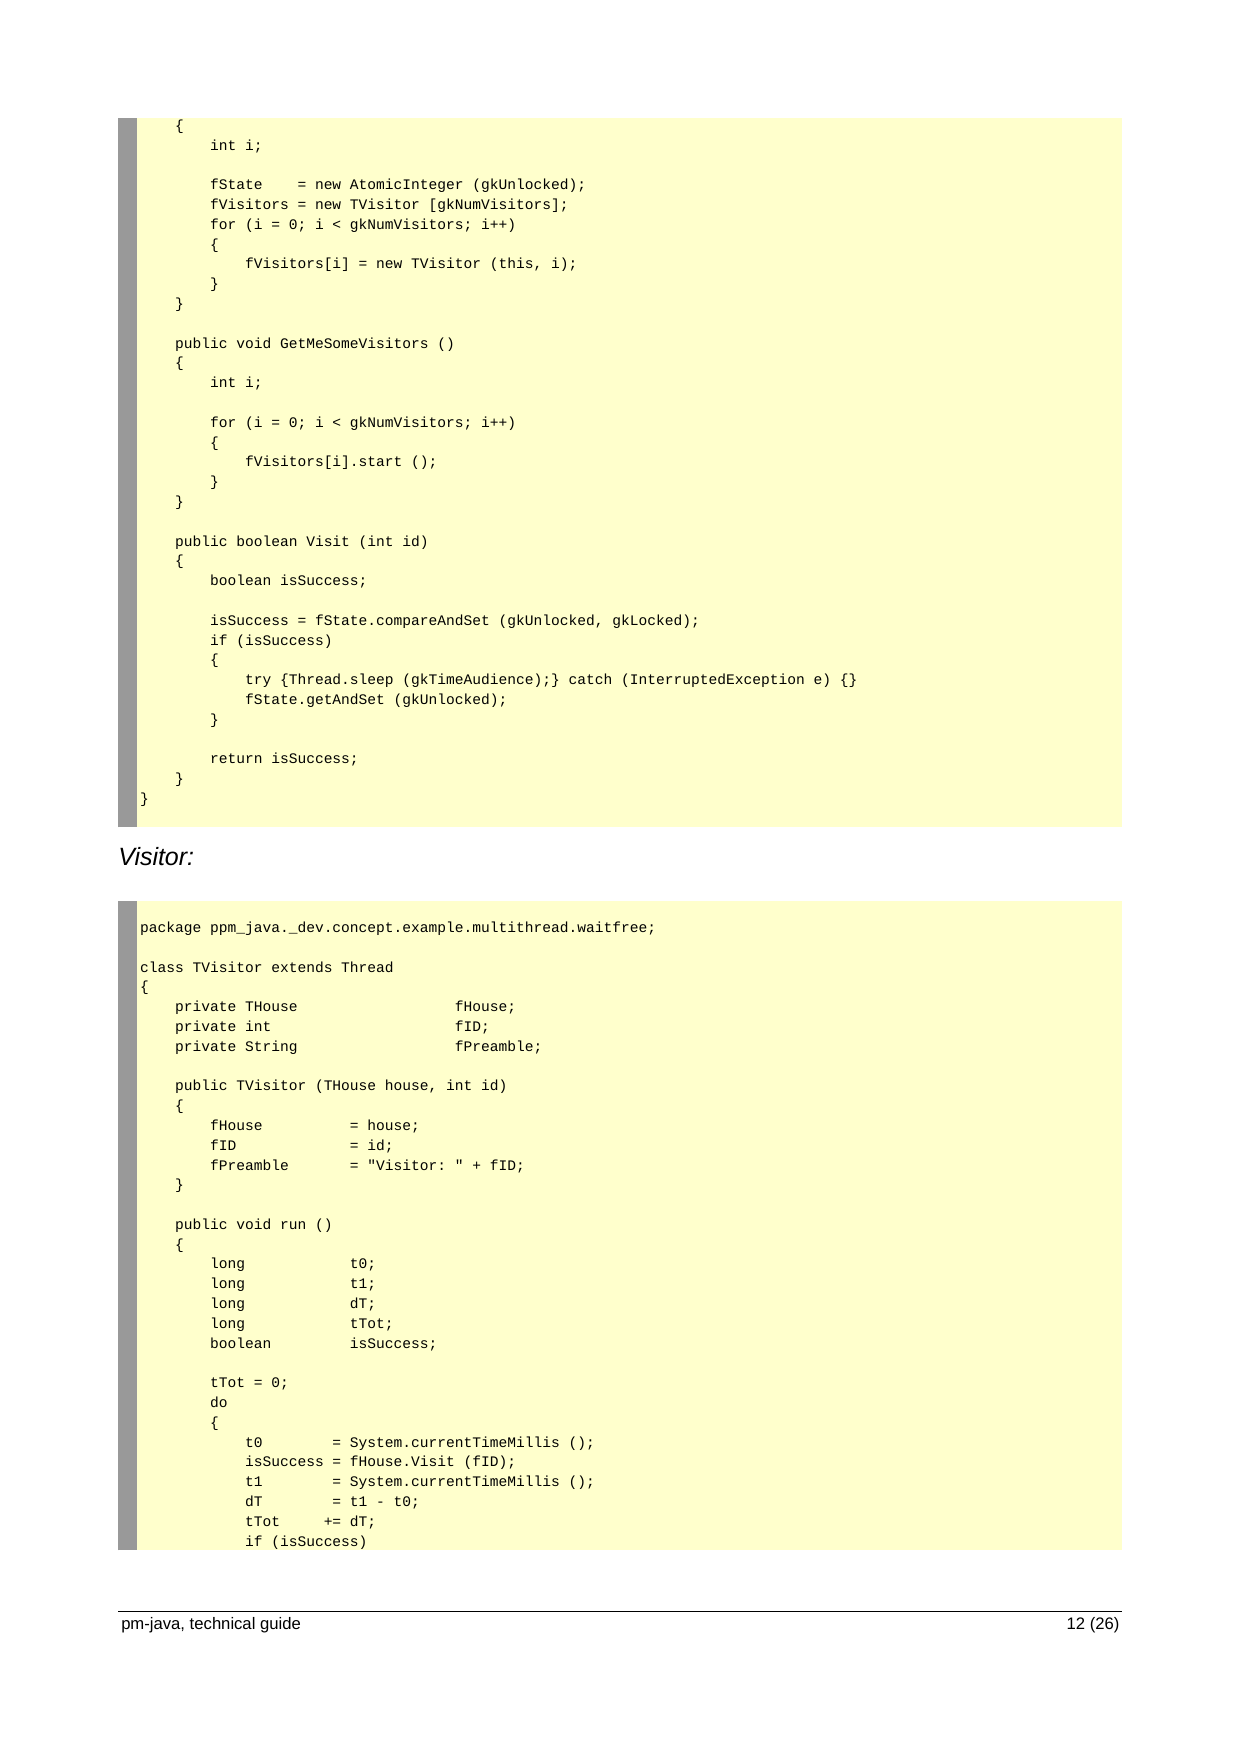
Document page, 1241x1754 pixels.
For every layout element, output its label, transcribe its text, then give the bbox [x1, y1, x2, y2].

list } [137, 1178, 1122, 1194]
list fPreamble = "Visitor: " + fID; [137, 1158, 1122, 1174]
list long dT; [137, 1296, 1122, 1313]
list tTot += dT; [137, 1514, 1122, 1531]
list for (i = 0; i < gkNumVisitors; i++) [137, 415, 1122, 432]
list fVisitors[i] = new TVisitor (this, i); [137, 257, 1122, 273]
list { [137, 1098, 1122, 1115]
list } [137, 296, 1122, 313]
list public void GetMeSomeVisitors () [137, 336, 1122, 352]
list public boolean Visit (int id) [137, 534, 1122, 550]
list if (isSuccess) [137, 633, 1122, 649]
list try {Thread.sleep (gkTimeAudience);} catch (InterruptedException e) {} [137, 672, 1122, 689]
list fVisitors = new TVisitor [gkNumVisitors]; [137, 197, 1122, 214]
list { [137, 118, 1122, 135]
list } [137, 494, 1122, 511]
list { [137, 553, 1122, 570]
list } [137, 276, 1122, 293]
list isSuccess = fState.compareAndSet (gkUnlocked, gkLocked); [137, 613, 1122, 629]
list private int fID; [137, 1019, 1122, 1036]
list boolean isSuccess; [137, 573, 1122, 590]
text Visitor: [118, 843, 1122, 871]
list boolean isSuccess; [137, 1336, 1122, 1352]
list t0 = System.currentTimeMillis (); [137, 1435, 1122, 1451]
list public TVisitor (THouse house, int id) [137, 1079, 1122, 1095]
list t1 = System.currentTimeMillis (); [137, 1474, 1122, 1491]
list fID = id; [137, 1138, 1122, 1154]
list long t0; [137, 1257, 1122, 1273]
list { [137, 237, 1122, 253]
list if (isSuccess) [137, 1534, 1122, 1550]
list public void run () [137, 1217, 1122, 1234]
list tTot = 0; [137, 1376, 1122, 1392]
list long t1; [137, 1277, 1122, 1293]
list fState.getAndSet (gkUnlocked); [137, 692, 1122, 709]
list } [137, 791, 1122, 808]
list fHouse = house; [137, 1118, 1122, 1135]
list return isSuccess; [137, 751, 1122, 768]
list private String fPreamble; [137, 1039, 1122, 1056]
list do [137, 1395, 1122, 1412]
list class TVisitor extends Thread [137, 960, 1122, 976]
list } [137, 474, 1122, 491]
list package ppm_java._dev.concept.example.multithread.waitfree; [137, 920, 1122, 937]
list } [137, 771, 1122, 788]
list { [137, 435, 1122, 451]
list int i; [137, 138, 1122, 154]
list int i; [137, 375, 1122, 392]
list for (i = 0; i < gkNumVisitors; i++) [137, 217, 1122, 234]
list dT = t1 - t0; [137, 1494, 1122, 1511]
list { [137, 1237, 1122, 1253]
list private THouse fHouse; [137, 999, 1122, 1016]
list { [137, 1415, 1122, 1432]
list } [137, 712, 1122, 728]
list { [137, 652, 1122, 669]
list long tTot; [137, 1316, 1122, 1333]
list isSuccess = fHouse.Visit (fID); [137, 1455, 1122, 1471]
list { [137, 356, 1122, 372]
list fState = new AtomicInteger (gkUnlocked); [137, 177, 1122, 194]
list { [137, 980, 1122, 996]
list fVisitors[i].start (); [137, 454, 1122, 471]
